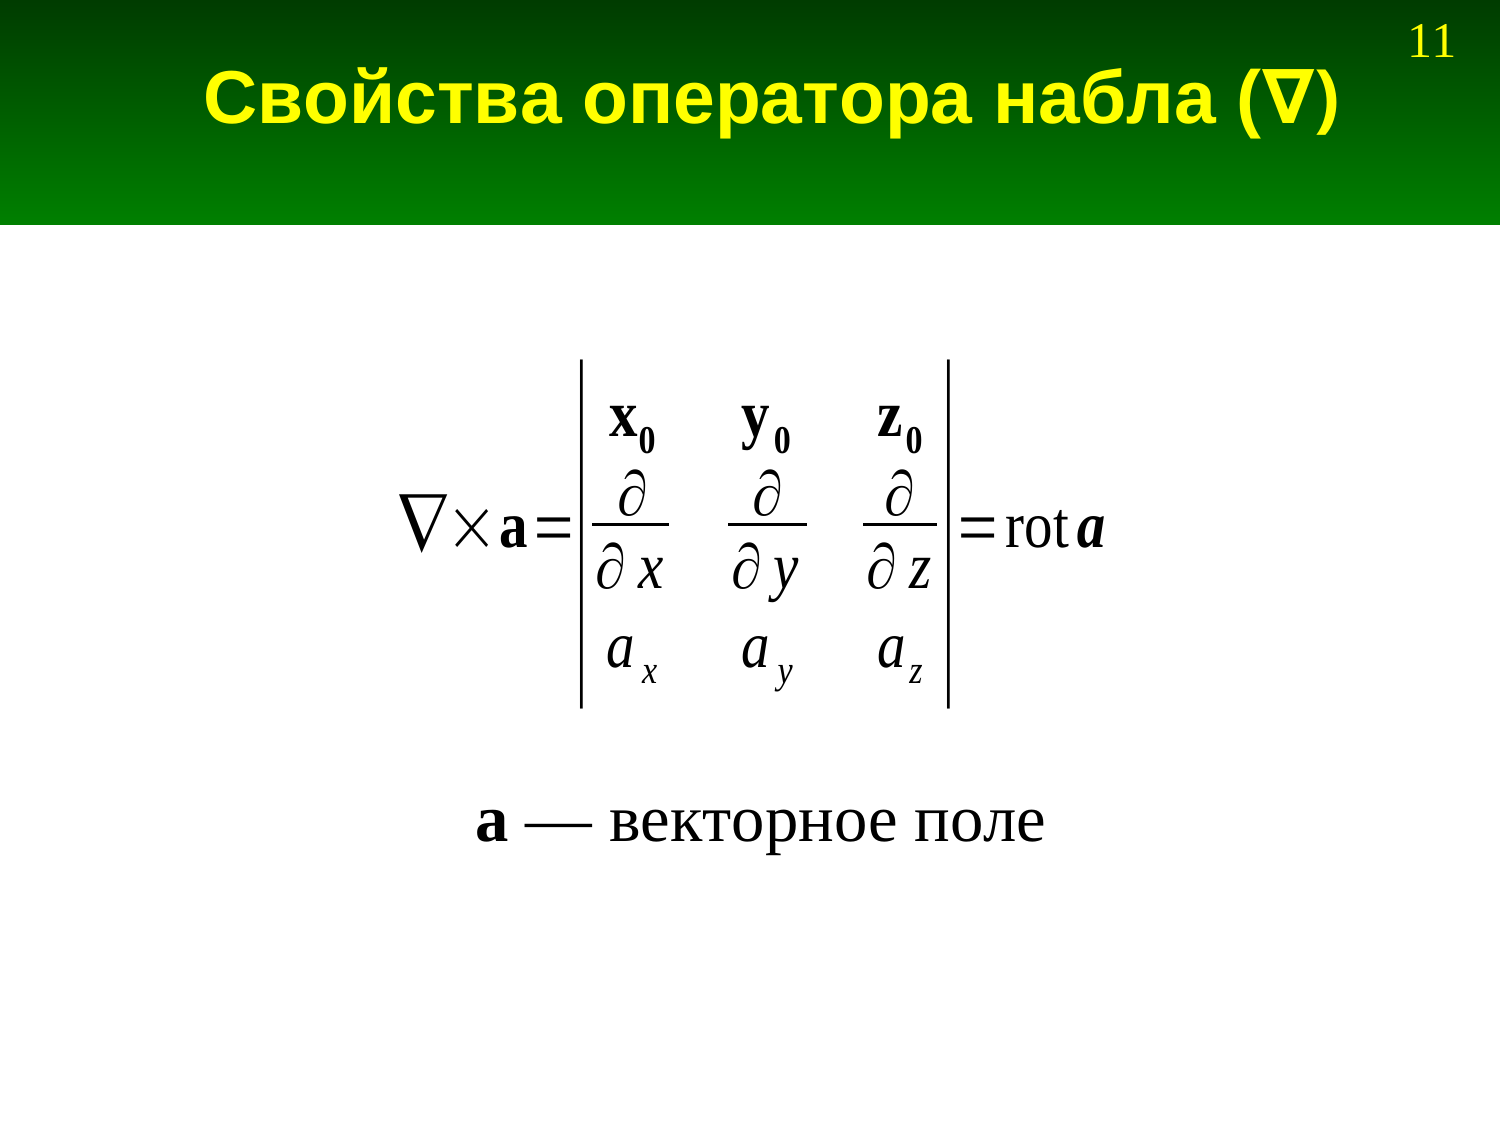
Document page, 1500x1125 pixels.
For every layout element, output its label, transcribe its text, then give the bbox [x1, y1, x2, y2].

text_box a — векторное поле [460, 767, 1062, 863]
chart [381, 354, 1123, 709]
title Свойства оператора набла (∇) [123, 0, 1399, 188]
